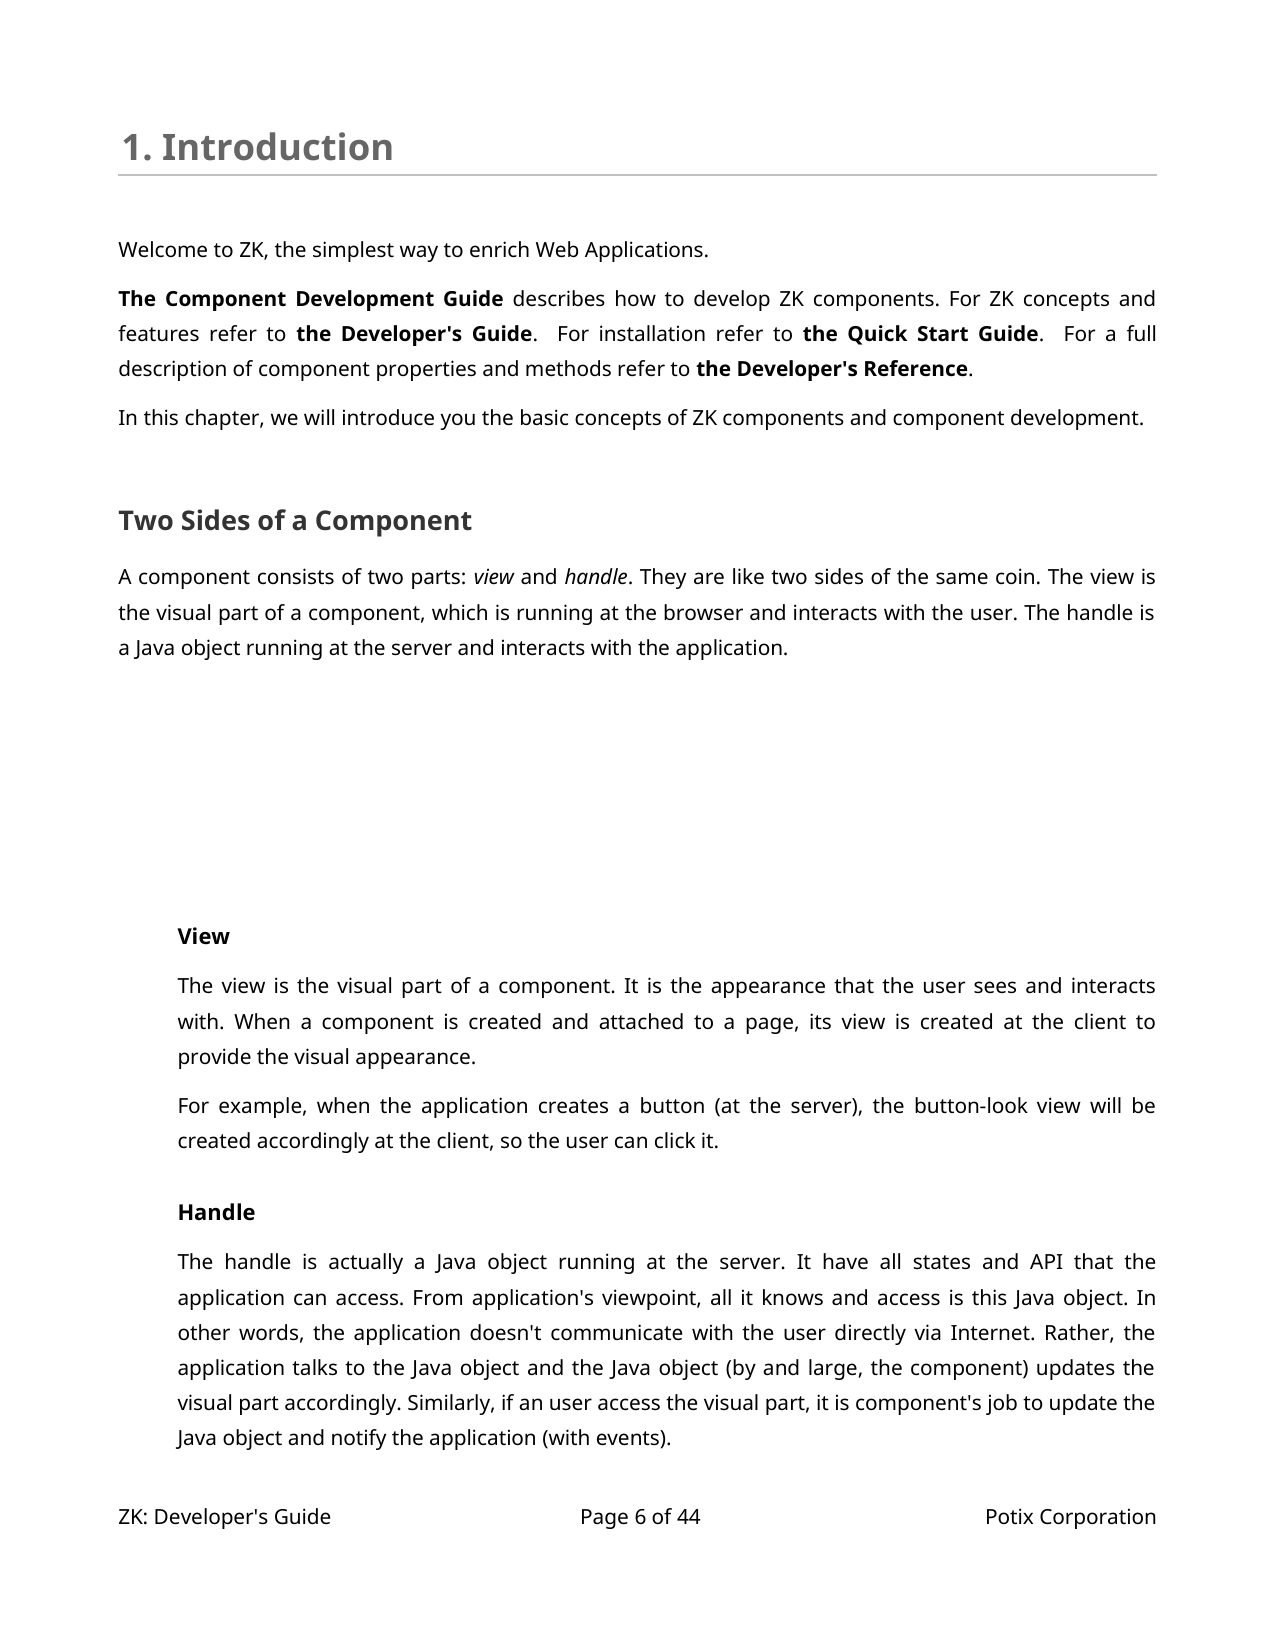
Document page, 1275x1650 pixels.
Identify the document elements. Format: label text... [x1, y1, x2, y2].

text A component consists of two parts: view and handle. They are like two sides of the same coin. The view is the visual part of a component, which is running at the browser and interacts with the user. The handle is a Java object running at the server and interacts with the application. [118, 562, 1157, 661]
text In this chapter, we will introduce you the basic concepts of ZK components and component development. [118, 403, 1157, 431]
text Welcome to ZK, the simplest way to enrich Web Applications. [118, 235, 1157, 263]
subtitle Two Sides of a Component [118, 502, 1157, 539]
text The view is the visual part of a component. It is the appearance that the user sees and interacts with. When a component is created and attached to a page, its view is created at the client to provide the visual appearance. [177, 972, 1157, 1070]
text The Component Development Guide describes how to develop ZK components. For ZK concepts and features refer to the Developer's Guide. For installation refer to the Quick Start Guide. For a full description of component properties and methods refer to the Developer's Reference. [118, 284, 1157, 382]
text The handle is actually a Java object running at the server. It have all states and API that the application can access. From application's viewpoint, all it knows and access is this Java object. In other words, the application doesn't communicate with the user directly via Internet. Rather, the application talks to the Java object and the Java object (by and large, the component) updates the visual part accordingly. Similarly, if an user access the visual part, it is component's job to update the Java object and notify the application (with events). [177, 1247, 1157, 1452]
subtitle Handle [177, 1197, 1157, 1227]
subtitle 1. Introduction [118, 118, 1157, 174]
text For example, when the application creates a button (at the server), the button-look view will be created accordingly at the client, so the user can click it. [177, 1091, 1157, 1154]
subtitle View [177, 704, 1157, 951]
